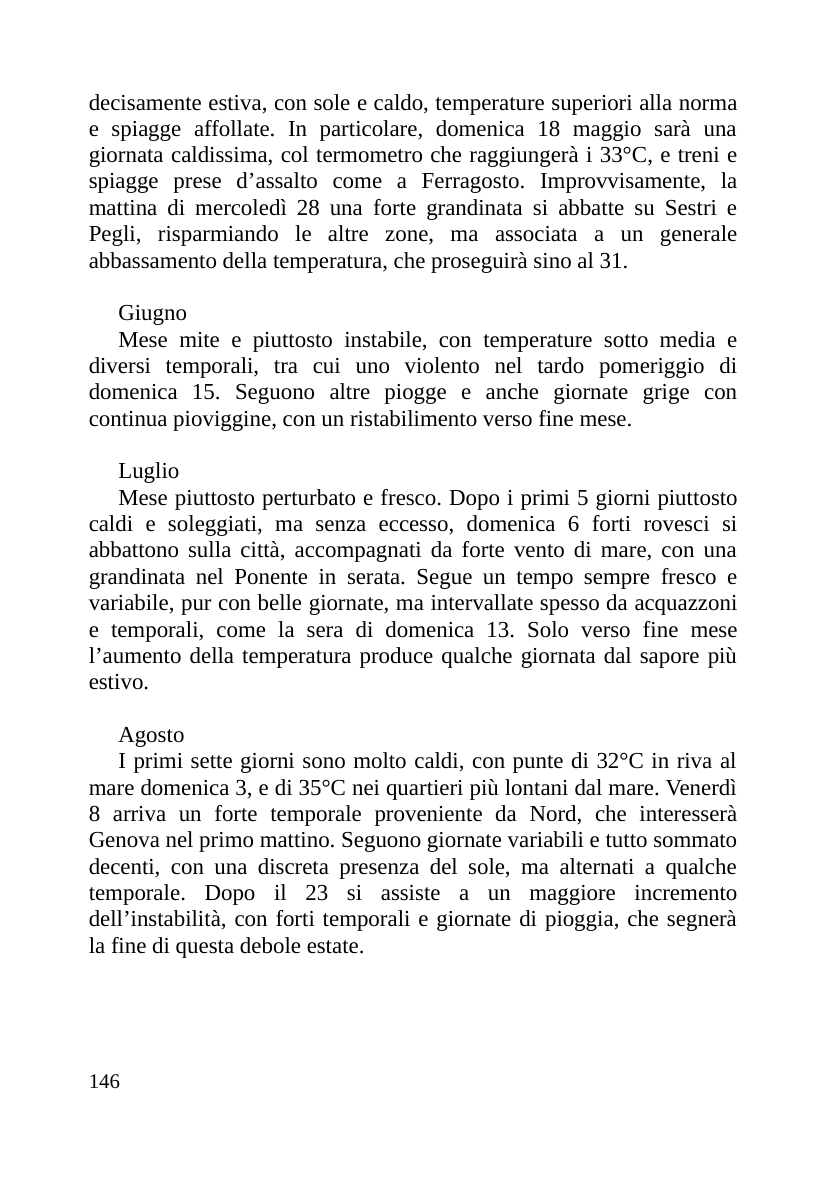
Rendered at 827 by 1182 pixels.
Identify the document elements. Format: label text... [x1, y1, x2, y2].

text decisamente estiva, con sole e caldo, temperature superiori alla norma e spiagge affollate. In particolare, domenica 18 maggio sarà una giornata caldissima, col termometro che raggiungerà i 33°C, e treni e spiagge prese d’assalto come a Ferragosto. Improvvisamente, la mattina di mercoledì 28 una forte grandinata si abbatte su Sestri e Pegli, risparmiando le altre zone, ma associata a un generale abbassamento della temperatura, che proseguirà sino al 31. [88, 88, 738, 273]
text Giugno [88, 299, 738, 326]
text I primi sette giorni sono molto caldi, con punte di 32°C in riva al mare domenica 3, e di 35°C nei quartieri più lontani dal mare. Venerdì 8 arriva un forte temporale proveniente da Nord, che interesserà Genova nel primo mattino. Seguono giornate variabili e tutto sommato decenti, con una discreta presenza del sole, ma alternati a qualche temporale. Dopo il 23 si assiste a un maggiore incremento dell’instabilità, con forti temporali e giornate di pioggia, che segnerà la fine di questa debole estate. [88, 747, 738, 958]
text Luglio [88, 457, 738, 484]
text Agosto [88, 721, 738, 747]
text Mese piuttosto perturbato e fresco. Dopo i primi 5 giorni piuttosto caldi e soleggiati, ma senza eccesso, domenica 6 forti rovesci si abbattono sulla città, accompagnati da forte vento di mare, con una grandinata nel Ponente in serata. Segue un tempo sempre fresco e variabile, pur con belle giornate, ma intervallate spesso da acquazzoni e temporali, come la sera di domenica 13. Solo verso fine mese l’aumento della temperatura produce qualche giornata dal sapore più estivo. [88, 484, 738, 695]
text Mese mite e piuttosto instabile, con temperature sotto media e diversi temporali, tra cui uno violento nel tardo pomeriggio di domenica 15. Seguono altre piogge e anche giornate grige con continua pioviggine, con un ristabilimento verso fine mese. [88, 326, 738, 431]
